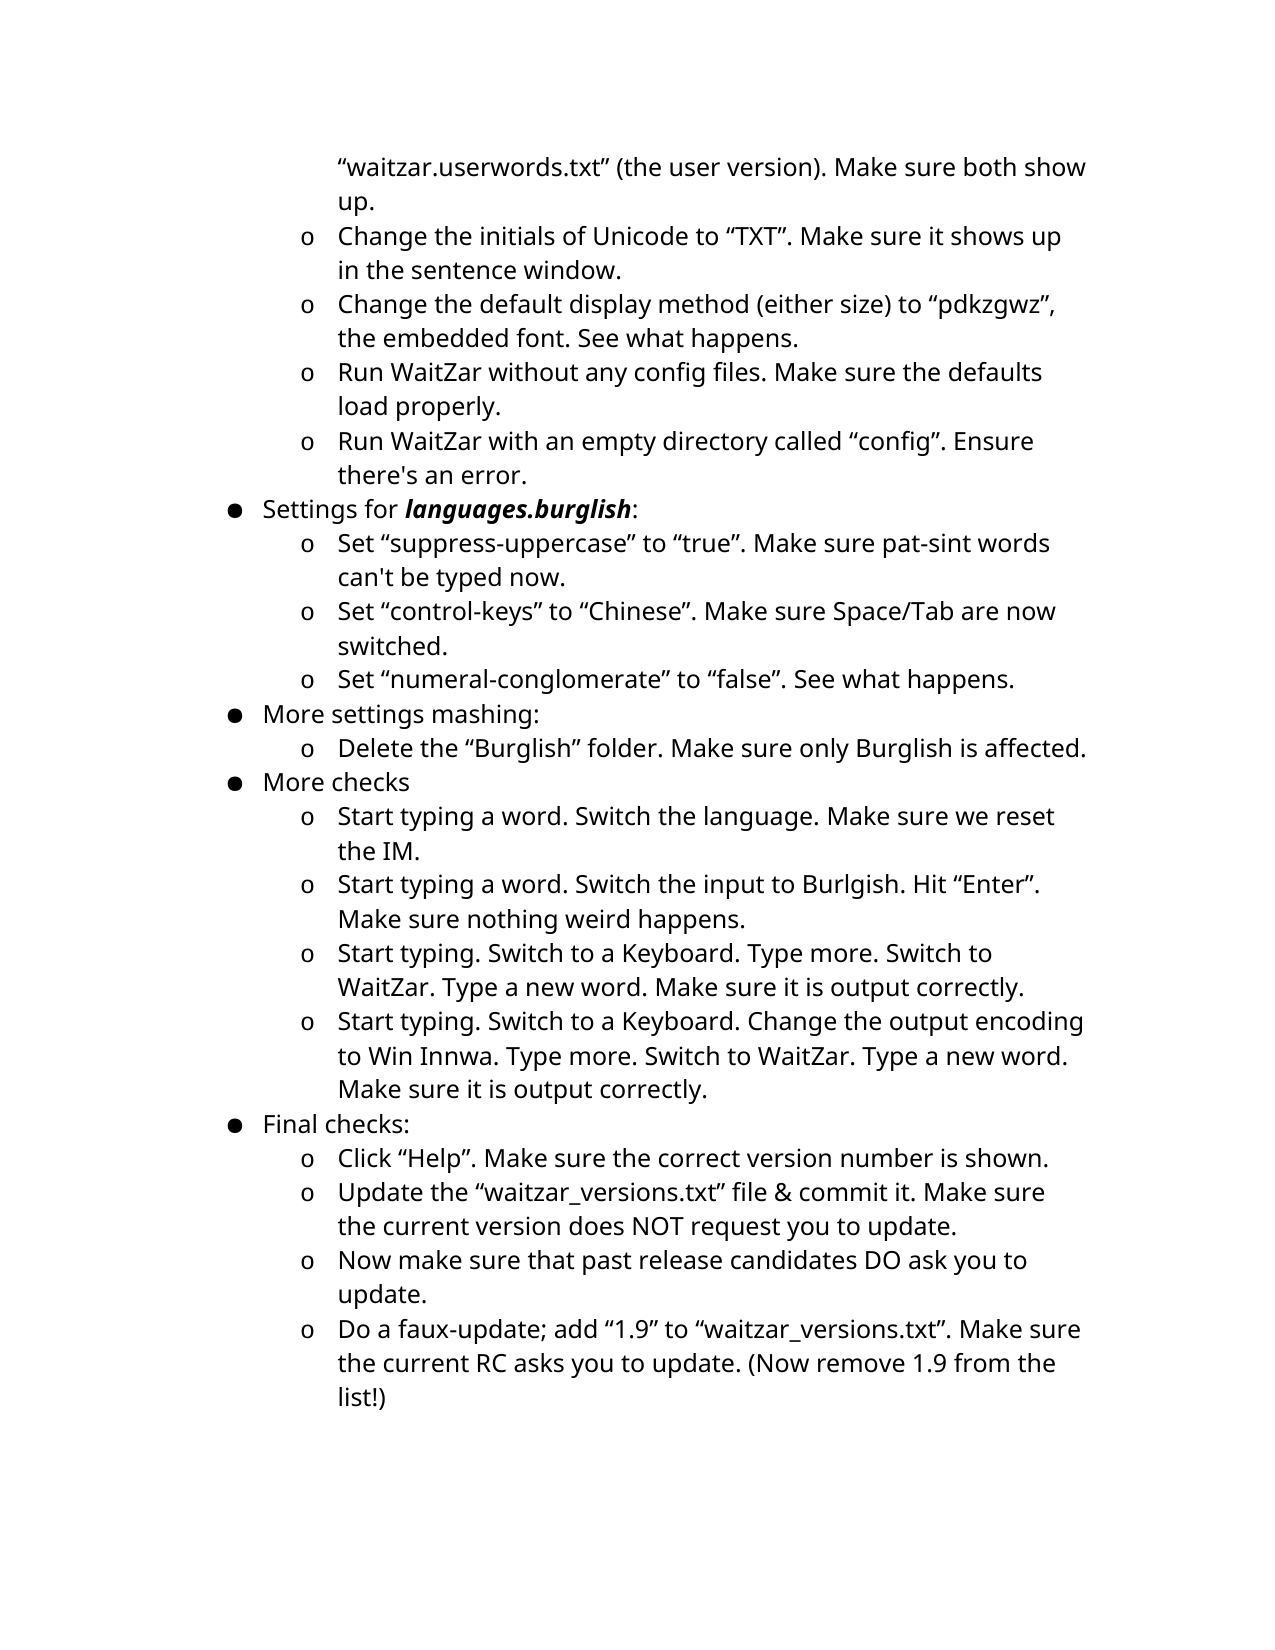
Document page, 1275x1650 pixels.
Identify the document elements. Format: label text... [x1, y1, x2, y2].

list Click “Help”. Make sure the correct version number is shown. [300, 1140, 1087, 1174]
list Do a faux-update; add “1.9” to “waitzar_versions.txt”. Make sure the current RC asks you to update. (Now remove 1.9 from the list!) [300, 1311, 1087, 1414]
list Delete the “Burglish” folder. Make sure only Burglish is affected. [300, 731, 1087, 765]
list Change the initials of Unicode to “TXT”. Make sure it shows up in the sentence window. [300, 218, 1087, 286]
list Change the default display method (either size) to “pdkzgwz”, the embedded font. See what happens. [300, 286, 1087, 355]
list Start typing a word. Switch the input to Burlgish. Hit “Enter”. Make sure nothing weird happens. [300, 867, 1087, 936]
list More checks [225, 765, 1087, 799]
list Set “control-keys” to “Chinese”. Make sure Space/Tab are now switched. [300, 594, 1087, 662]
list Run WaitZar without any config files. Make sure the defaults load properly. [300, 355, 1087, 423]
list Update the “waitzar_versions.txt” file & commit it. Make sure the current version does NOT request you to update. [300, 1174, 1087, 1243]
list Start typing. Switch to a Keyboard. Change the output encoding to Win Innwa. Type more. Switch to WaitZar. Type a new word. Make sure it is output correctly. [300, 1004, 1087, 1106]
list More settings mashing: [225, 696, 1087, 731]
list Final checks: [225, 1106, 1087, 1140]
list Run WaitZar with an empty directory called “config”. Ensure there's an error. [300, 423, 1087, 491]
list Start typing a word. Switch the language. Make sure we reset the IM. [300, 799, 1087, 867]
list Set “suppress-uppercase” to “true”. Make sure pat-sint words can't be typed now. [300, 526, 1087, 594]
list Now make sure that past release candidates DO ask you to update. [300, 1243, 1087, 1311]
list Start typing. Switch to a Keyboard. Type more. Switch to WaitZar. Type a new word. Make sure it is output correctly. [300, 936, 1087, 1004]
list “waitzar.userwords.txt” (the user version). Make sure both show up. [300, 150, 1087, 218]
list Set “numeral-conglomerate” to “false”. See what happens. [300, 662, 1087, 696]
list Settings for languages.burglish: [225, 491, 1087, 526]
